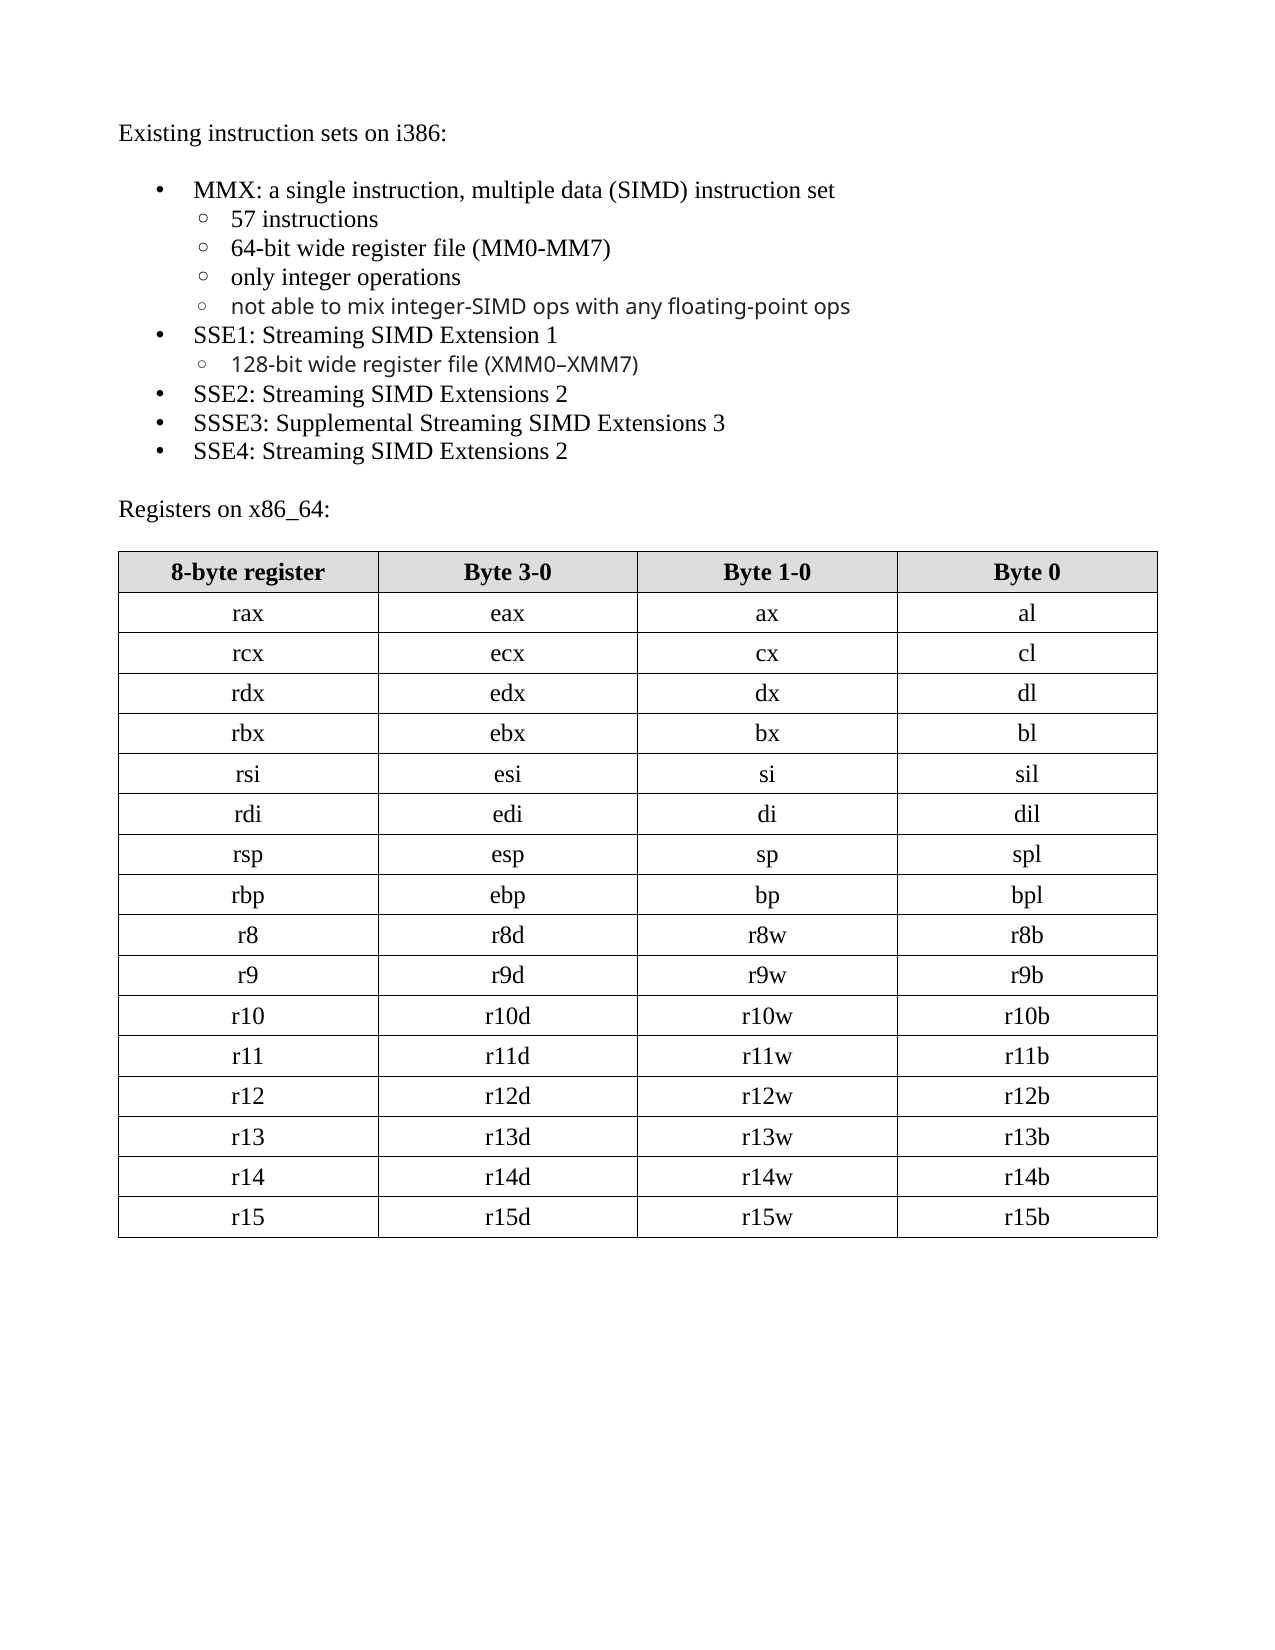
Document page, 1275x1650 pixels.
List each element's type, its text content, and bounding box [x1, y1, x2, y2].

table_cell r13b [898, 1117, 1157, 1156]
table_cell r11w [638, 1036, 897, 1076]
table_cell r12 [119, 1077, 378, 1116]
list 64-bit wide register file (MM0-MM7) [193, 233, 1157, 262]
table_cell r12w [638, 1077, 897, 1116]
table_cell si [638, 754, 897, 793]
table_cell r9b [898, 956, 1157, 995]
table_cell r9w [638, 956, 897, 995]
table_cell rsi [119, 754, 378, 793]
table_cell r10w [638, 996, 897, 1035]
table_cell dx [638, 674, 897, 713]
table_cell r8 [119, 915, 378, 954]
table_cell ebp [379, 875, 637, 914]
list SSE1: Streaming SIMD Extension 1 [156, 320, 1157, 349]
table_cell rdi [119, 794, 378, 834]
table_cell dil [898, 794, 1157, 834]
list only integer operations [193, 262, 1157, 291]
list SSE2: Streaming SIMD Extensions 2 [156, 379, 1157, 408]
table_cell sil [898, 754, 1157, 793]
table_cell r10 [119, 996, 378, 1035]
text Registers on x86_64: [118, 494, 1157, 523]
table_cell r12b [898, 1077, 1157, 1116]
table_cell cx [638, 633, 897, 672]
table_cell rcx [119, 633, 378, 672]
table_cell ebx [379, 714, 637, 753]
table_cell r11b [898, 1036, 1157, 1076]
table_cell rdx [119, 674, 378, 713]
table_cell ax [638, 593, 897, 632]
table_cell r14d [379, 1157, 637, 1196]
table_cell edi [379, 794, 637, 834]
table_cell rsp [119, 835, 378, 874]
table_cell r8w [638, 915, 897, 954]
table_cell r9 [119, 956, 378, 995]
table_cell r10b [898, 996, 1157, 1035]
table_cell esi [379, 754, 637, 793]
table_cell r13d [379, 1117, 637, 1156]
table_cell al [898, 593, 1157, 632]
table_header 8-byte register [119, 552, 378, 592]
table_cell spl [898, 835, 1157, 874]
table_cell rbx [119, 714, 378, 753]
table_cell r8d [379, 915, 637, 954]
table_cell r11d [379, 1036, 637, 1076]
table_cell rbp [119, 875, 378, 914]
list MMX: a single instruction, multiple data (SIMD) instruction set [156, 176, 1157, 204]
table_cell r15b [898, 1197, 1157, 1237]
table_cell rax [119, 593, 378, 632]
table_cell bp [638, 875, 897, 914]
list 128-bit wide register file (XMM0–XMM7) [193, 349, 1157, 379]
table_cell eax [379, 593, 637, 632]
list SSSE3: Supplemental Streaming SIMD Extensions 3 [156, 408, 1157, 436]
list 57 instructions [193, 204, 1157, 233]
table_cell cl [898, 633, 1157, 672]
table_cell r11 [119, 1036, 378, 1076]
table_cell bl [898, 714, 1157, 753]
table_cell r13 [119, 1117, 378, 1156]
table_cell r8b [898, 915, 1157, 954]
table_cell r14b [898, 1157, 1157, 1196]
list SSE4: Streaming SIMD Extensions 2 [156, 436, 1157, 465]
table_cell r14 [119, 1157, 378, 1196]
table_cell esp [379, 835, 637, 874]
table_cell sp [638, 835, 897, 874]
table_cell r13w [638, 1117, 897, 1156]
table_cell r12d [379, 1077, 637, 1116]
table_cell edx [379, 674, 637, 713]
table_cell r15d [379, 1197, 637, 1237]
table_cell ecx [379, 633, 637, 672]
table_cell r14w [638, 1157, 897, 1196]
table_cell r15 [119, 1197, 378, 1237]
table_cell bx [638, 714, 897, 753]
table_header Byte 3-0 [379, 552, 637, 592]
table_header Byte 0 [898, 552, 1157, 592]
table_header Byte 1-0 [638, 552, 897, 592]
table_cell dl [898, 674, 1157, 713]
list not able to mix integer-SIMD ops with any floating-point ops [193, 291, 1157, 320]
table_cell bpl [898, 875, 1157, 914]
table_cell r15w [638, 1197, 897, 1237]
table_cell r9d [379, 956, 637, 995]
text Existing instruction sets on i386: [118, 118, 1157, 147]
table_cell di [638, 794, 897, 834]
table_cell r10d [379, 996, 637, 1035]
